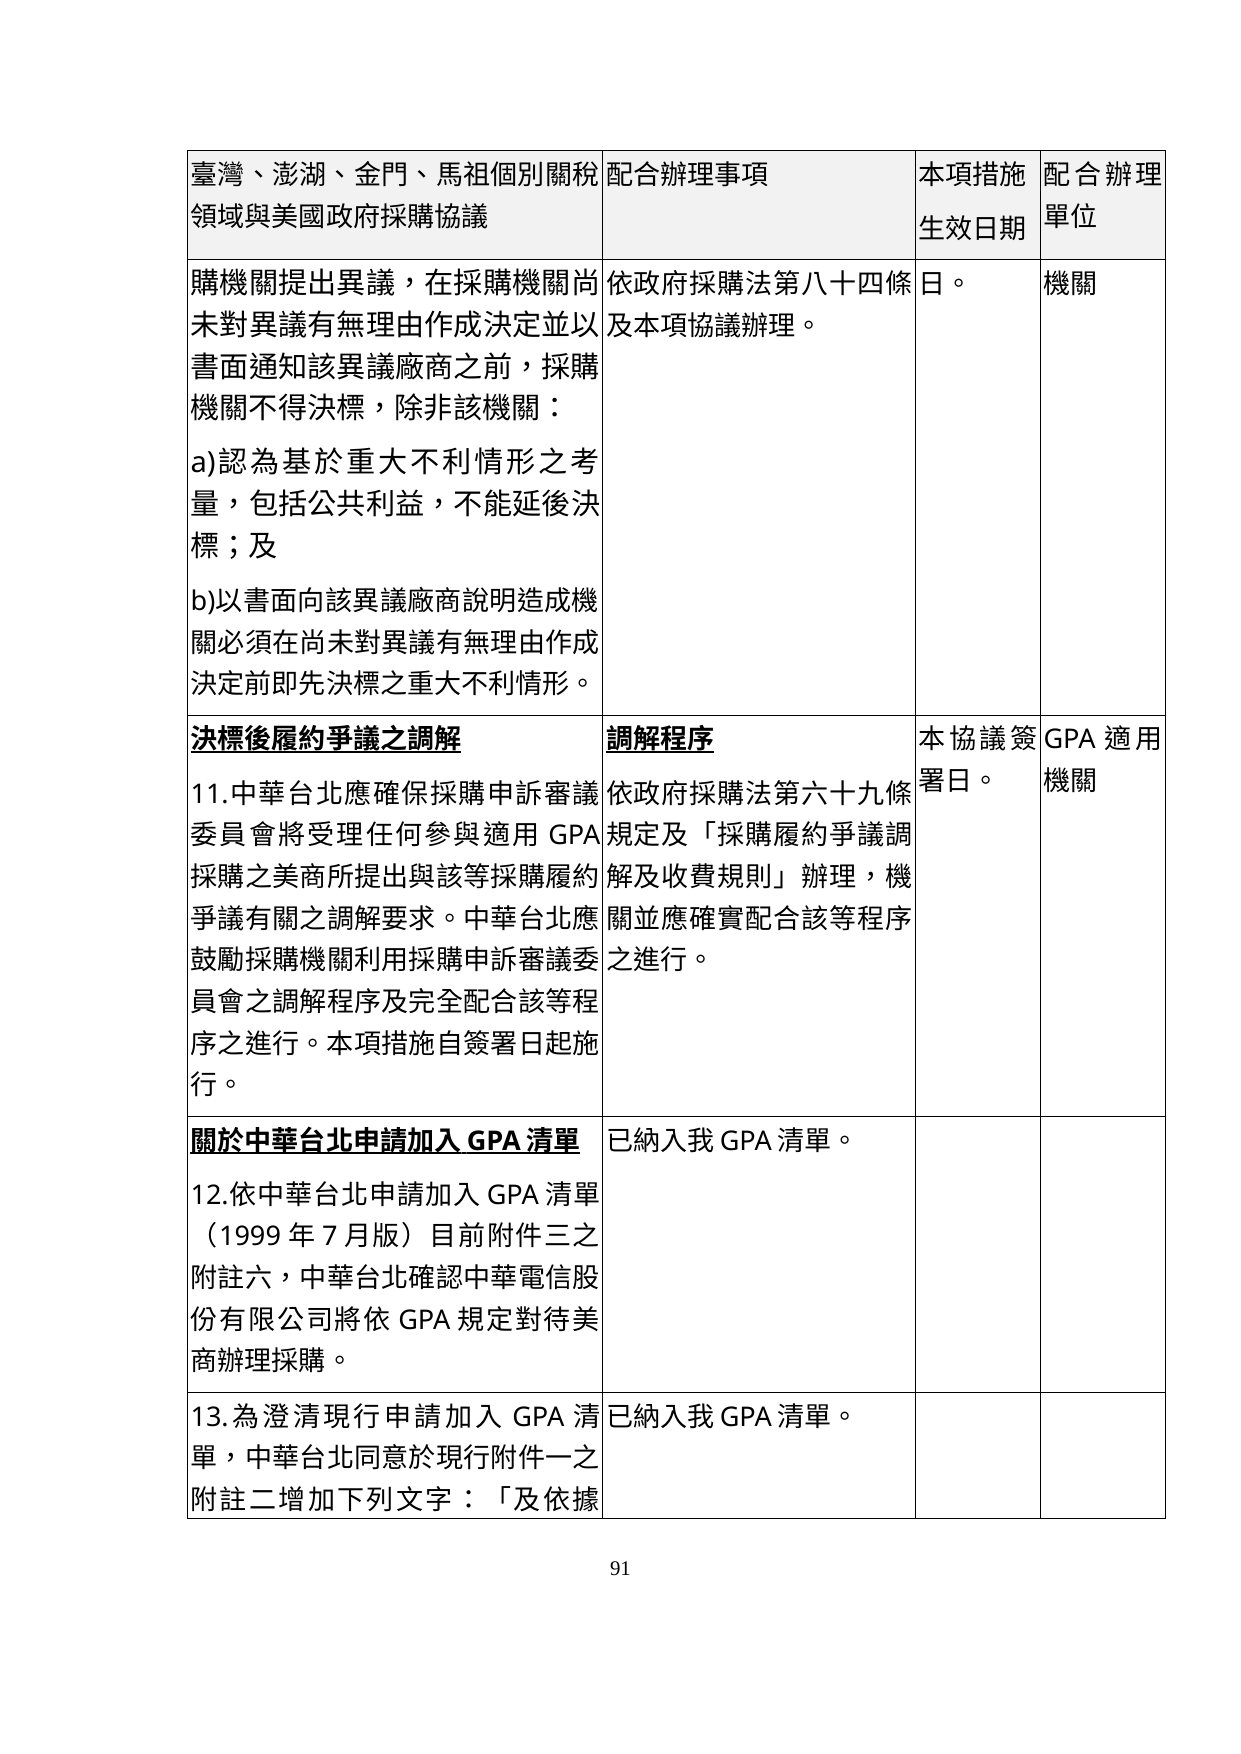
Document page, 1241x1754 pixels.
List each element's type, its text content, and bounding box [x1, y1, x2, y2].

table_header 配合辦理事項 [603, 151, 915, 259]
table_cell 調解程序 依政府採購法第六十九條規定及「採購履約爭議調解及收費規則」辦理，機關並應確實配合該等程序之進行。 [603, 716, 915, 1116]
table_header 臺灣、澎湖、金門、馬祖個別關稅領域與美國政府採購協議 [188, 151, 602, 259]
table_cell 購機關提出異議，在採購機關尚未對異議有無理由作成決定並以書面通知該異議廠商之前，採購機關不得決標，除非該機關： a)認為基於重大不利情形之考量，包括公共利益，不能延後決標；及 b)以書面向該異議廠商說明造成機關必須在尚未對異議有無理由作成決定前即先決標之重大不利情形。 [188, 260, 602, 714]
table_cell 本協議簽署日。 [916, 716, 1040, 1116]
table_cell 依政府採購法第八十四條及本項協議辦理。 [603, 260, 915, 714]
table_cell 日。 [916, 260, 1040, 714]
table_cell GPA適用機關 [1041, 716, 1165, 1116]
table_cell 已納入我GPA清單。 [603, 1117, 915, 1392]
table_cell 機關 [1041, 260, 1165, 714]
table_header 配合辦理單位 [1041, 151, 1165, 259]
table_cell [916, 1393, 1040, 1518]
table_cell 已納入我GPA清單。 [603, 1393, 915, 1518]
table_cell [1041, 1117, 1165, 1392]
table_cell 13.為澄清現行申請加入GPA清單，中華台北同意於現行附件一之附註二增加下列文字：「及依據 [188, 1393, 602, 1518]
table_header 本項措施 生效日期 [916, 151, 1040, 259]
table_cell 決標後履約爭議之調解 11.中華台北應確保採購申訴審議委員會將受理任何參與適用GPA採購之美商所提出與該等採購履約爭議有關之調解要求。中華台北應鼓勵採購機關利用採購申訴審議委員會之調解程序及完全配合該等程序之進行。本項措施自簽署日起施行。 [188, 716, 602, 1116]
table_cell [1041, 1393, 1165, 1518]
table_cell 關於中華台北申請加入GPA清單 12.依中華台北申請加入GPA清單（1999年7月版）目前附件三之附註六，中華台北確認中華電信股份有限公司將依GPA規定對待美商辦理採購。 [188, 1117, 602, 1392]
table_cell [916, 1117, 1040, 1392]
